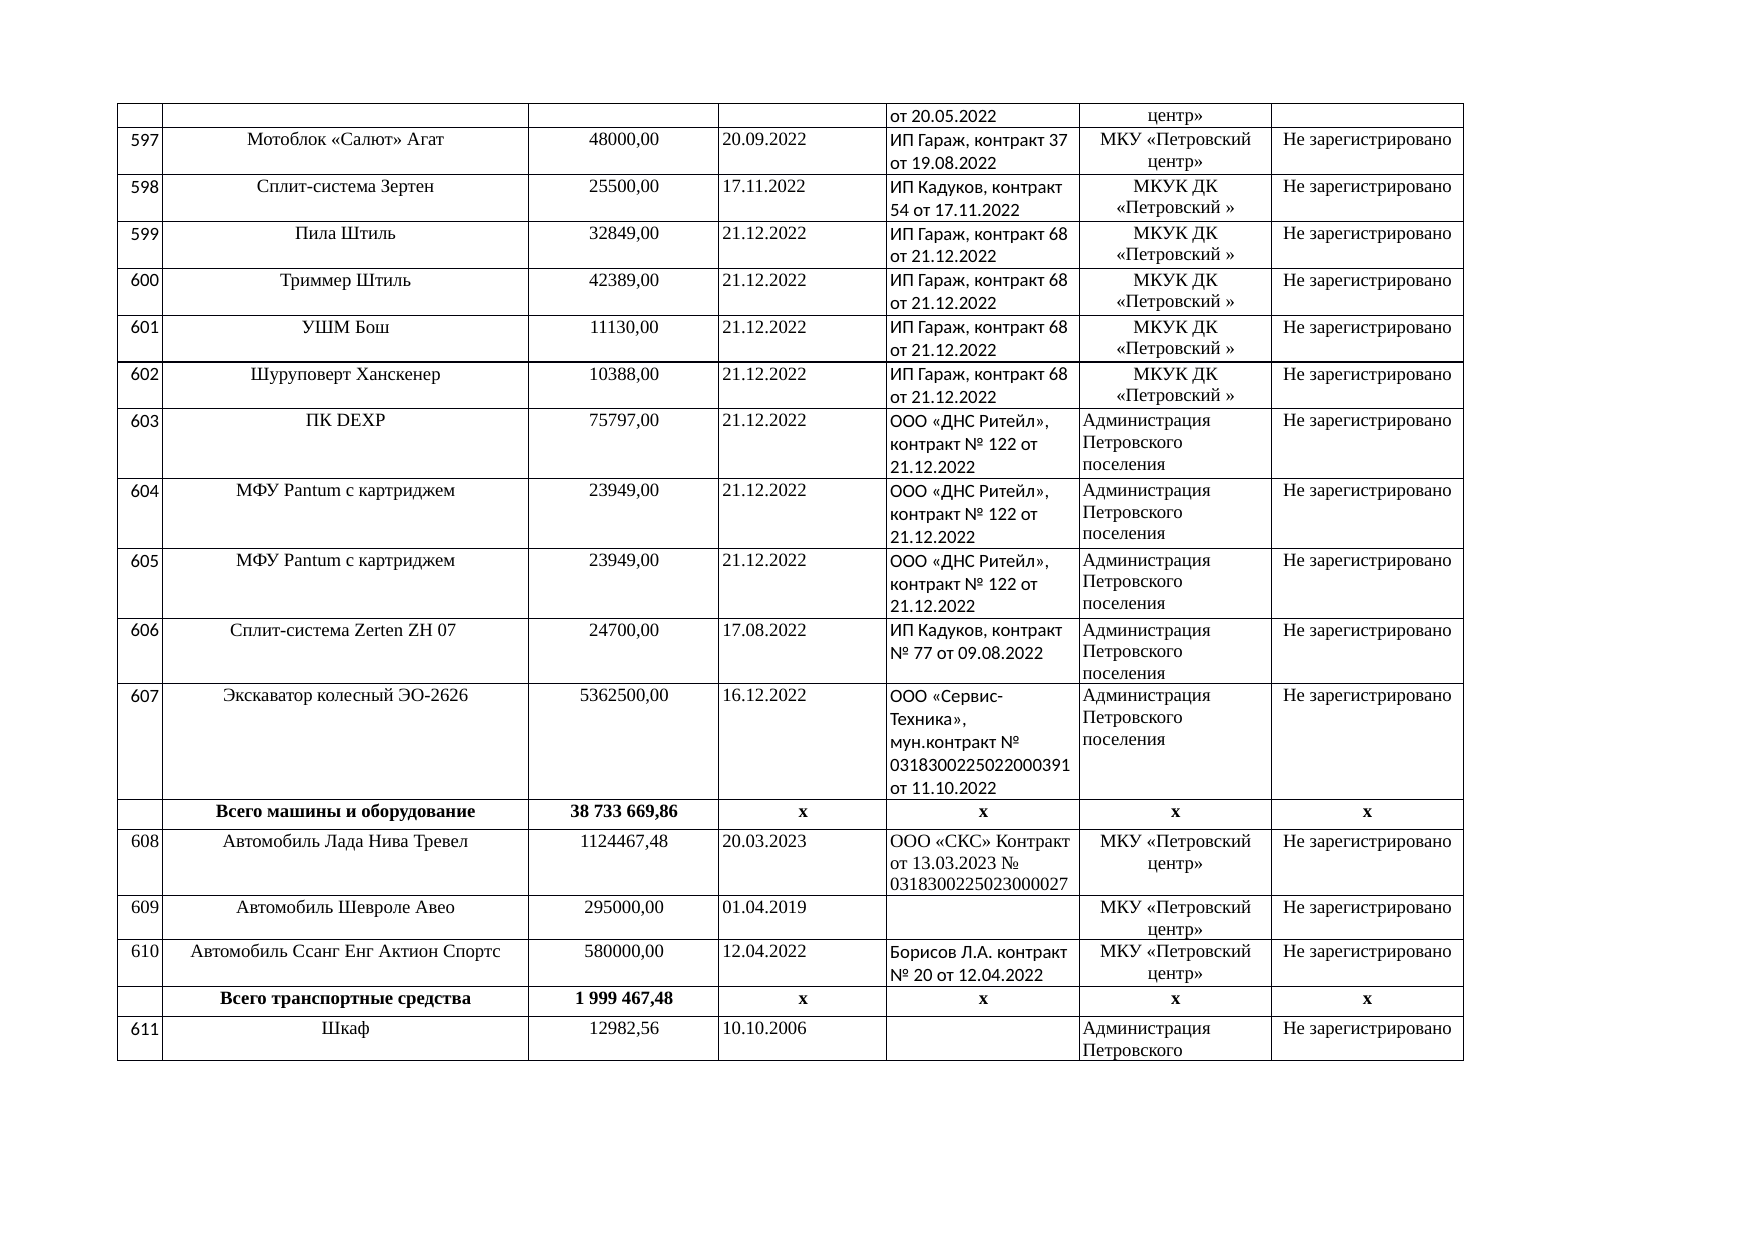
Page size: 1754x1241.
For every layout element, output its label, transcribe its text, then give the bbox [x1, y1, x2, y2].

table_cell 599 [118, 222, 162, 268]
table_cell [1685, 103, 1754, 127]
table_cell [529, 104, 718, 127]
table_cell Не зарегистрировано [1272, 222, 1463, 268]
table_cell [1464, 174, 1685, 221]
table_cell Автомобиль Ссанг Енг Актион Спортс [163, 940, 528, 986]
table_cell Триммер Штиль [163, 269, 528, 314]
table_cell 20.03.2023 [719, 830, 886, 895]
table_cell 23949,00 [529, 479, 718, 548]
table_cell Не зарегистрировано [1272, 269, 1463, 314]
table_cell МФУ Pantum с картриджем [163, 479, 528, 548]
table_cell [1464, 361, 1685, 408]
table_cell [1685, 174, 1754, 221]
table_cell [1464, 1016, 1685, 1060]
table_cell 01.04.2019 [719, 896, 886, 939]
table_cell Шуруповерт Ханскенер [163, 363, 528, 408]
table_cell [118, 800, 162, 829]
table_cell 601 [118, 316, 162, 361]
table_cell центр» [1080, 104, 1271, 127]
table_cell 17.11.2022 [719, 175, 886, 221]
table_cell 20.09.2022 [719, 128, 886, 174]
table_cell х [1272, 800, 1463, 829]
table_cell 17.08.2022 [719, 619, 886, 683]
table_cell 12982,56 [529, 1017, 718, 1060]
table_cell Не зарегистрировано [1272, 1017, 1463, 1060]
table_cell Всего транспортные средства [163, 987, 528, 1016]
table_cell МКУК ДК «Петровский » [1080, 363, 1271, 408]
table_cell [719, 104, 886, 127]
table_cell ИП Гараж, контракт 68 от 21.12.2022 [887, 222, 1079, 268]
table_cell Не зарегистрировано [1272, 128, 1463, 174]
table_cell 12.04.2022 [719, 940, 886, 986]
table_cell 611 [118, 1017, 162, 1060]
table_cell 24700,00 [529, 619, 718, 683]
table_cell х [887, 800, 1079, 829]
table_cell ИП Кадуков, контракт 54 от 17.11.2022 [887, 175, 1079, 221]
table_cell 23949,00 [529, 549, 718, 618]
table_cell Не зарегистрировано [1272, 830, 1463, 895]
table_cell Не зарегистрировано [1272, 479, 1463, 548]
table_cell 48000,00 [529, 128, 718, 174]
table_cell [1464, 683, 1685, 799]
table_cell Автомобиль Лада Нива Тревел [163, 830, 528, 895]
table_cell Сплит-система Зертен [163, 175, 528, 221]
table_cell Администрация Петровского [1080, 1017, 1271, 1060]
table_cell ООО «Сервис-Техника», мун.контракт № 0318300225022000391 от 11.10.2022 [887, 684, 1079, 799]
table_cell ИП Гараж, контракт 37 от 19.08.2022 [887, 128, 1079, 174]
table_cell МКУК ДК «Петровский » [1080, 222, 1271, 268]
table_cell [163, 104, 528, 127]
table_cell 608 [118, 830, 162, 895]
table_cell 604 [118, 479, 162, 548]
table_cell 600 [118, 269, 162, 314]
table_cell ООО «ДНС Ритейл», контракт № 122 от 21.12.2022 [887, 409, 1079, 478]
table_cell 1 999 467,48 [529, 987, 718, 1016]
table_cell 597 [118, 128, 162, 174]
table_cell 598 [118, 175, 162, 221]
table_cell 21.12.2022 [719, 409, 886, 478]
table_cell ПК DEXP [163, 409, 528, 478]
table_cell [1464, 103, 1685, 127]
table_cell Шкаф [163, 1017, 528, 1060]
table_cell [1685, 799, 1754, 829]
table_cell ИП Гараж, контракт 68 от 21.12.2022 [887, 316, 1079, 361]
table_cell [1464, 127, 1685, 174]
table_cell х [1272, 987, 1463, 1016]
table_cell [1685, 361, 1754, 408]
table_cell [1464, 315, 1685, 361]
table_cell 603 [118, 409, 162, 478]
table_cell 42389,00 [529, 269, 718, 314]
table_cell [1685, 939, 1754, 986]
table_cell [1685, 986, 1754, 1016]
table_cell [887, 1017, 1079, 1060]
table_cell [1685, 127, 1754, 174]
table_cell [118, 104, 162, 127]
table_cell [1685, 268, 1754, 314]
table_cell 38 733 669,86 [529, 800, 718, 829]
table_cell Администрация Петровского поселения [1080, 479, 1271, 548]
table_cell 16.12.2022 [719, 684, 886, 799]
table_cell Экскаватор колесный ЭО-2626 [163, 684, 528, 799]
table_cell Администрация Петровского поселения [1080, 409, 1271, 478]
table_cell ИП Кадуков, контракт № 77 от 09.08.2022 [887, 619, 1079, 683]
table_cell 295000,00 [529, 896, 718, 939]
table_cell 21.12.2022 [719, 549, 886, 618]
table_cell Не зарегистрировано [1272, 684, 1463, 799]
table_cell МКУ «Петровский центр» [1080, 896, 1271, 939]
table_cell [1685, 683, 1754, 799]
table_cell Сплит-система Zerten ZH 07 [163, 619, 528, 683]
table_cell УШМ Бош [163, 316, 528, 361]
table_cell 607 [118, 684, 162, 799]
table_cell [1464, 939, 1685, 986]
table_cell МКУ «Петровский центр» [1080, 830, 1271, 895]
table_cell [1685, 618, 1754, 683]
table_cell 605 [118, 549, 162, 618]
table_cell 10388,00 [529, 363, 718, 408]
table_cell [1685, 221, 1754, 268]
table_cell МКУ «Петровский центр» [1080, 128, 1271, 174]
table_cell ООО «СКС» Контракт от 13.03.2023 № 0318300225023000027 [887, 830, 1079, 895]
table_cell Не зарегистрировано [1272, 316, 1463, 361]
table_cell Борисов Л.А. контракт № 20 от 12.04.2022 [887, 940, 1079, 986]
table_cell 21.12.2022 [719, 222, 886, 268]
table_cell 10.10.2006 [719, 1017, 886, 1060]
table_cell ИП Гараж, контракт 68 от 21.12.2022 [887, 363, 1079, 408]
table_cell Администрация Петровского поселения [1080, 619, 1271, 683]
table_cell 606 [118, 619, 162, 683]
table_cell 75797,00 [529, 409, 718, 478]
table_cell 11130,00 [529, 316, 718, 361]
table_cell [1464, 895, 1685, 939]
table_cell Не зарегистрировано [1272, 896, 1463, 939]
table_cell Не зарегистрировано [1272, 940, 1463, 986]
table_cell [1464, 618, 1685, 683]
table_cell [118, 987, 162, 1016]
table_cell ИП Гараж, контракт 68 от 21.12.2022 [887, 269, 1079, 314]
table_cell [1464, 221, 1685, 268]
table_cell Не зарегистрировано [1272, 175, 1463, 221]
table_cell Администрация Петровского поселения [1080, 549, 1271, 618]
table_cell МКУК ДК «Петровский » [1080, 316, 1271, 361]
table_cell [887, 896, 1079, 939]
table_cell Не зарегистрировано [1272, 409, 1463, 478]
table_cell х [887, 987, 1079, 1016]
table_cell 580000,00 [529, 940, 718, 986]
table_cell 32849,00 [529, 222, 718, 268]
table_cell Не зарегистрировано [1272, 363, 1463, 408]
table_cell ООО «ДНС Ритейл», контракт № 122 от 21.12.2022 [887, 479, 1079, 548]
table_cell Пила Штиль [163, 222, 528, 268]
table_cell х [1080, 987, 1271, 1016]
table_cell [1685, 829, 1754, 895]
table_cell х [719, 800, 886, 829]
table_cell Не зарегистрировано [1272, 619, 1463, 683]
table_cell Всего машины и оборудование [163, 800, 528, 829]
table_cell от 20.05.2022 [887, 104, 1079, 127]
table_cell [1464, 478, 1685, 548]
table_cell Не зарегистрировано [1272, 549, 1463, 618]
table_cell МКУ «Петровский центр» [1080, 940, 1271, 986]
table_cell [1685, 1016, 1754, 1060]
table_cell 602 [118, 363, 162, 408]
table_cell 25500,00 [529, 175, 718, 221]
table_cell 21.12.2022 [719, 363, 886, 408]
table_cell [1685, 315, 1754, 361]
table_cell [1464, 268, 1685, 314]
table_cell [1685, 895, 1754, 939]
table_cell 21.12.2022 [719, 479, 886, 548]
table_cell Администрация Петровского поселения [1080, 684, 1271, 799]
table_cell [1685, 408, 1754, 478]
table_cell [1272, 104, 1463, 127]
table_cell МКУК ДК «Петровский » [1080, 269, 1271, 314]
table_cell х [1080, 800, 1271, 829]
table_cell МКУК ДК «Петровский » [1080, 175, 1271, 221]
table_cell 610 [118, 940, 162, 986]
table_cell 609 [118, 896, 162, 939]
table_cell 21.12.2022 [719, 316, 886, 361]
table_cell [1685, 548, 1754, 618]
table_cell [1464, 986, 1685, 1016]
table_cell 5362500,00 [529, 684, 718, 799]
table_cell [1464, 829, 1685, 895]
table_cell 21.12.2022 [719, 269, 886, 314]
table_cell МФУ Pantum с картриджем [163, 549, 528, 618]
table_cell [1464, 408, 1685, 478]
table_cell 1124467,48 [529, 830, 718, 895]
table_cell Мотоблок «Салют» Агат [163, 128, 528, 174]
table_cell [1685, 478, 1754, 548]
table_cell [1464, 799, 1685, 829]
table_cell х [719, 987, 886, 1016]
table_cell [1464, 548, 1685, 618]
table_cell Автомобиль Шевроле Авео [163, 896, 528, 939]
table_cell ООО «ДНС Ритейл», контракт № 122 от 21.12.2022 [887, 549, 1079, 618]
